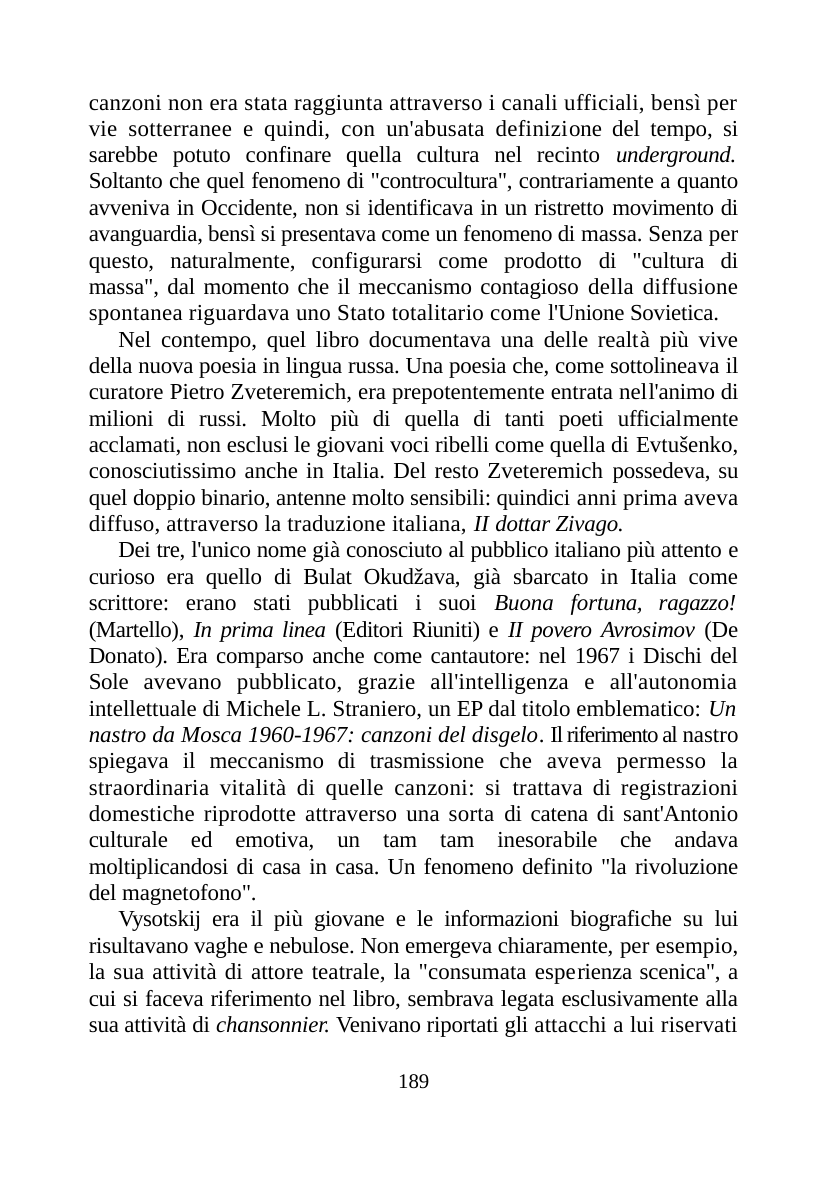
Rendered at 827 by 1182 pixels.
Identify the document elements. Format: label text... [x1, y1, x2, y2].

text Vysotskij era il più giovane e le informazioni biografiche su lui risultavano vaghe e nebulose. Non emergeva chiaramente, per esempio, la sua attività di attore teatrale, la "consumata esperienza scenica", a cui si faceva riferimento nel libro, sembrava legata esclusivamente alla sua attività di chansonnier. Venivano riportati gli attacchi a lui riservati [88, 906, 738, 1037]
text canzoni non era stata raggiunta attraverso i canali ufficiali, bensì per vie sotterranee e quindi, con un'abusata definizione del tempo, si sarebbe potuto confinare quella cultura nel recinto underground. Soltanto che quel fenomeno di "controcultura", contrariamente a quanto avveniva in Occidente, non si identificava in un ristretto movimento di avanguardia, bensì si presentava come un fenomeno di massa. Senza per questo, naturalmente, configurarsi come prodotto di "cultura di massa", dal momento che il meccanismo contagioso della diffusione spontanea riguardava uno Stato totalitario come l'Unione Sovietica. [88, 88, 738, 326]
text Dei tre, l'unico nome già conosciuto al pubblico italiano più attento e curioso era quello di Bulat Okudžava, già sbarcato in Italia come scrittore: erano stati pubblicati i suoi Buona fortuna, ragazzo! (Martello), In prima linea (Editori Riuniti) e II povero Avrosimov (De Donato). Era comparso anche come cantautore: nel 1967 i Dischi del Sole avevano pubblicato, grazie all'intelligenza e all'autonomia intellettuale di Michele L. Straniero, un EP dal titolo emblematico: Un nastro da Mosca 1960-1967: canzoni del disgelo. Il riferimento al nastro spiegava il meccanismo di trasmissione che aveva permesso la straordinaria vitalità di quelle canzoni: si trattava di registrazioni domestiche riprodotte attraverso una sorta di catena di sant'Antonio culturale ed emotiva, un tam tam inesorabile che andava moltiplicandosi di casa in casa. Un fenomeno definito "la rivoluzione del magnetofono". [88, 537, 738, 906]
text Nel contempo, quel libro documentava una delle realtà più vive della nuova poesia in lingua russa. Una poesia che, come sottolineava il curatore Pietro Zveteremich, era prepotentemente entrata nell'animo di milioni di russi. Molto più di quella di tanti poeti ufficialmente acclamati, non esclusi le giovani voci ribelli come quella di Evtušenko, conosciutissimo anche in Italia. Del resto Zveteremich possedeva, su quel doppio binario, antenne molto sensibili: quindici anni prima aveva diffuso, attraverso la traduzione italiana, II dottar Zivago. [88, 326, 738, 537]
